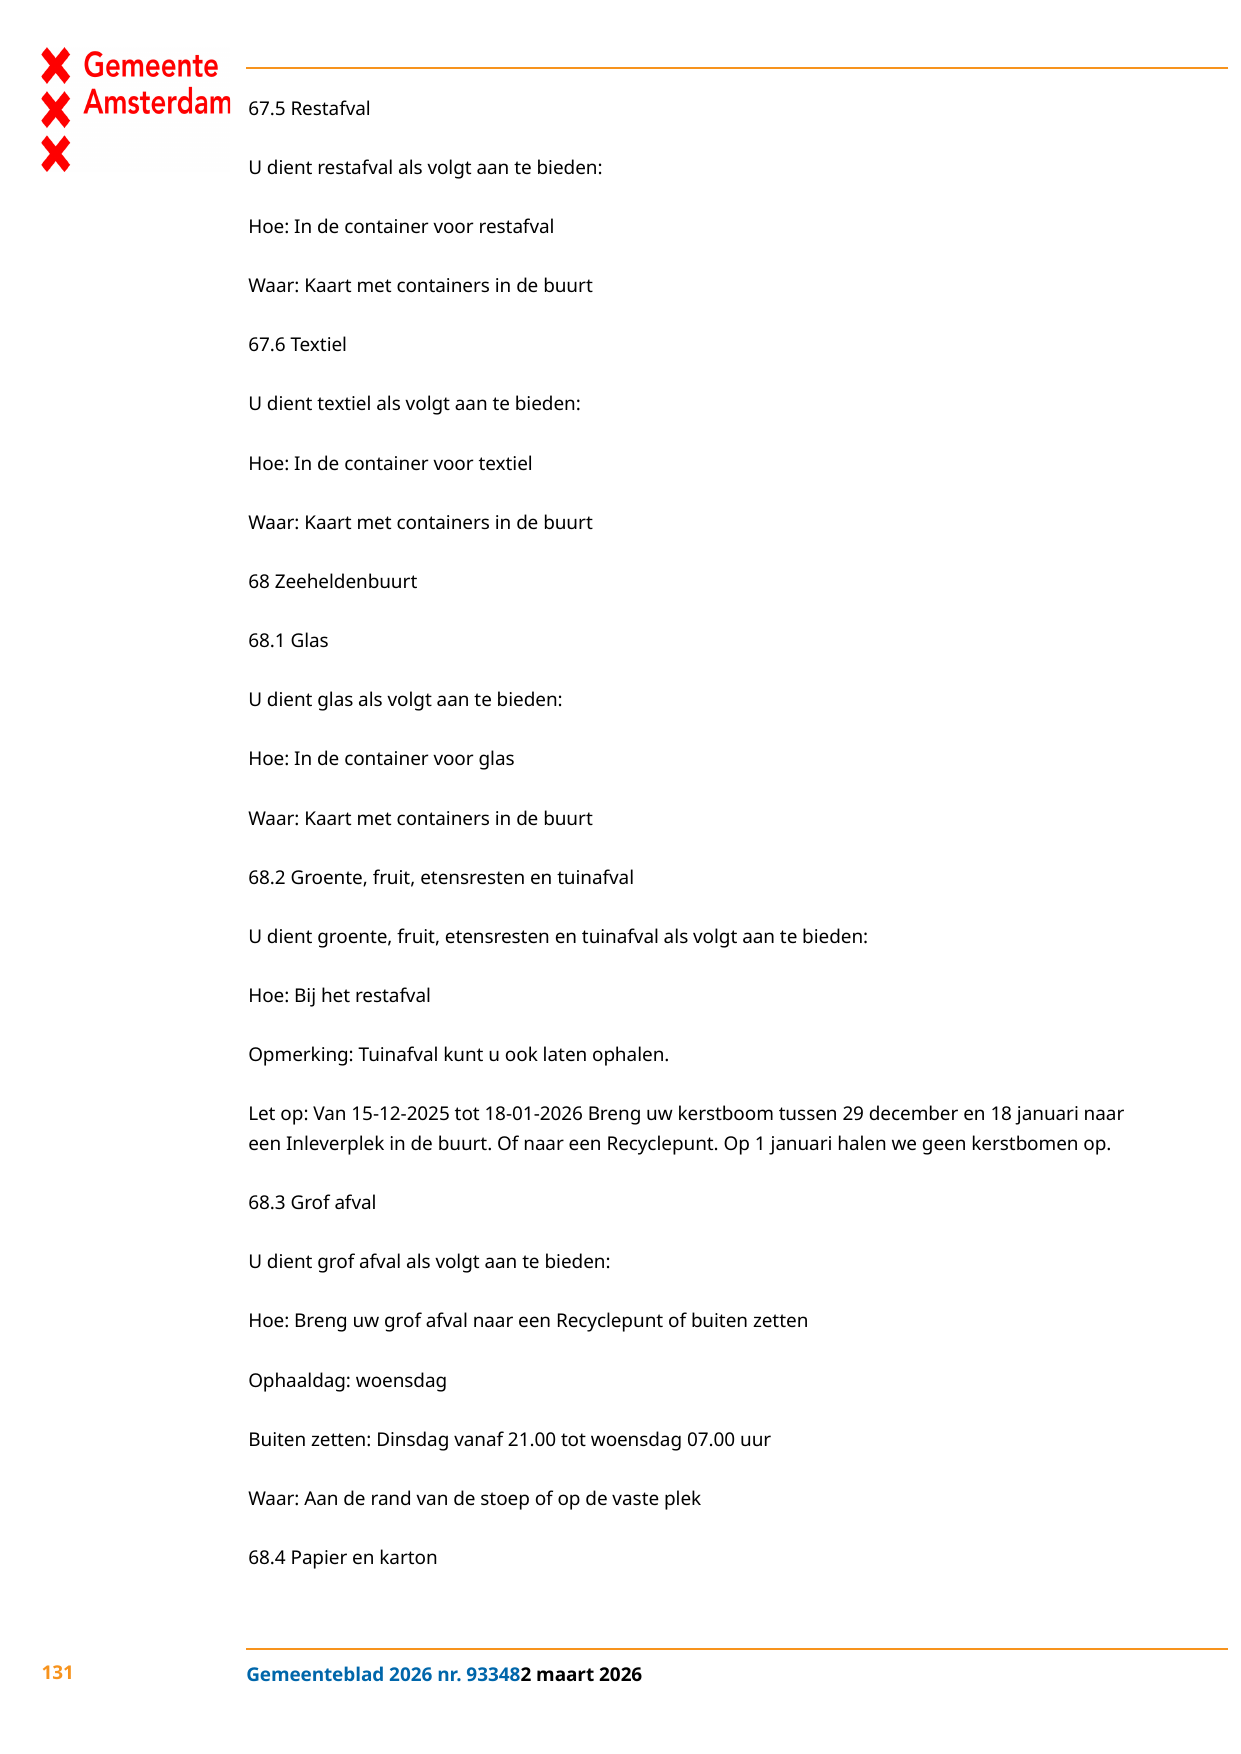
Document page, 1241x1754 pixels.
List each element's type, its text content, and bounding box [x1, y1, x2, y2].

text 68.1 Glas [248, 627, 1152, 653]
text Hoe: In de container voor restafval [248, 213, 1152, 239]
text Ophaaldag: woensdag [248, 1367, 1152, 1393]
text Buiten zetten: Dinsdag vanaf 21.00 tot woensdag 07.00 uur [248, 1426, 1152, 1452]
text 68.3 Grof afval [248, 1189, 1152, 1215]
text Waar: Aan de rand van de stoep of op de vaste plek [248, 1485, 1152, 1511]
text Hoe: In de container voor textiel [248, 450, 1152, 476]
picture [41, 47, 231, 172]
text Waar: Kaart met containers in de buurt [248, 805, 1152, 831]
text 67.6 Textiel [248, 331, 1152, 357]
text 68 Zeeheldenbuurt [248, 568, 1152, 594]
text U dient restafval als volgt aan te bieden: [248, 154, 1152, 180]
text U dient glas als volgt aan te bieden: [248, 686, 1152, 712]
text 68.4 Papier en karton [248, 1544, 1152, 1570]
text Hoe: Bij het restafval [248, 982, 1152, 1008]
text Hoe: Breng uw grof afval naar een Recyclepunt of buiten zetten [248, 1308, 1152, 1333]
text 67.5 Restafval [248, 95, 1152, 121]
text Hoe: In de container voor glas [248, 746, 1152, 771]
text Let op: Van 15-12-2025 tot 18-01-2026 Breng uw kerstboom tussen 29 december en 18 januari naar een Inleverplek in de buurt. Of naar een Recyclepunt. Op 1 januari halen we geen kerstbomen op. [248, 1101, 1152, 1156]
text U dient groente, fruit, etensresten en tuinafval als volgt aan te bieden: [248, 923, 1152, 949]
text 68.2 Groente, fruit, etensresten en tuinafval [248, 864, 1152, 890]
text Waar: Kaart met containers in de buurt [248, 509, 1152, 535]
text U dient grof afval als volgt aan te bieden: [248, 1248, 1152, 1274]
text Opmerking: Tuinafval kunt u ook laten ophalen. [248, 1041, 1152, 1067]
text U dient textiel als volgt aan te bieden: [248, 391, 1152, 416]
text Waar: Kaart met containers in de buurt [248, 272, 1152, 298]
